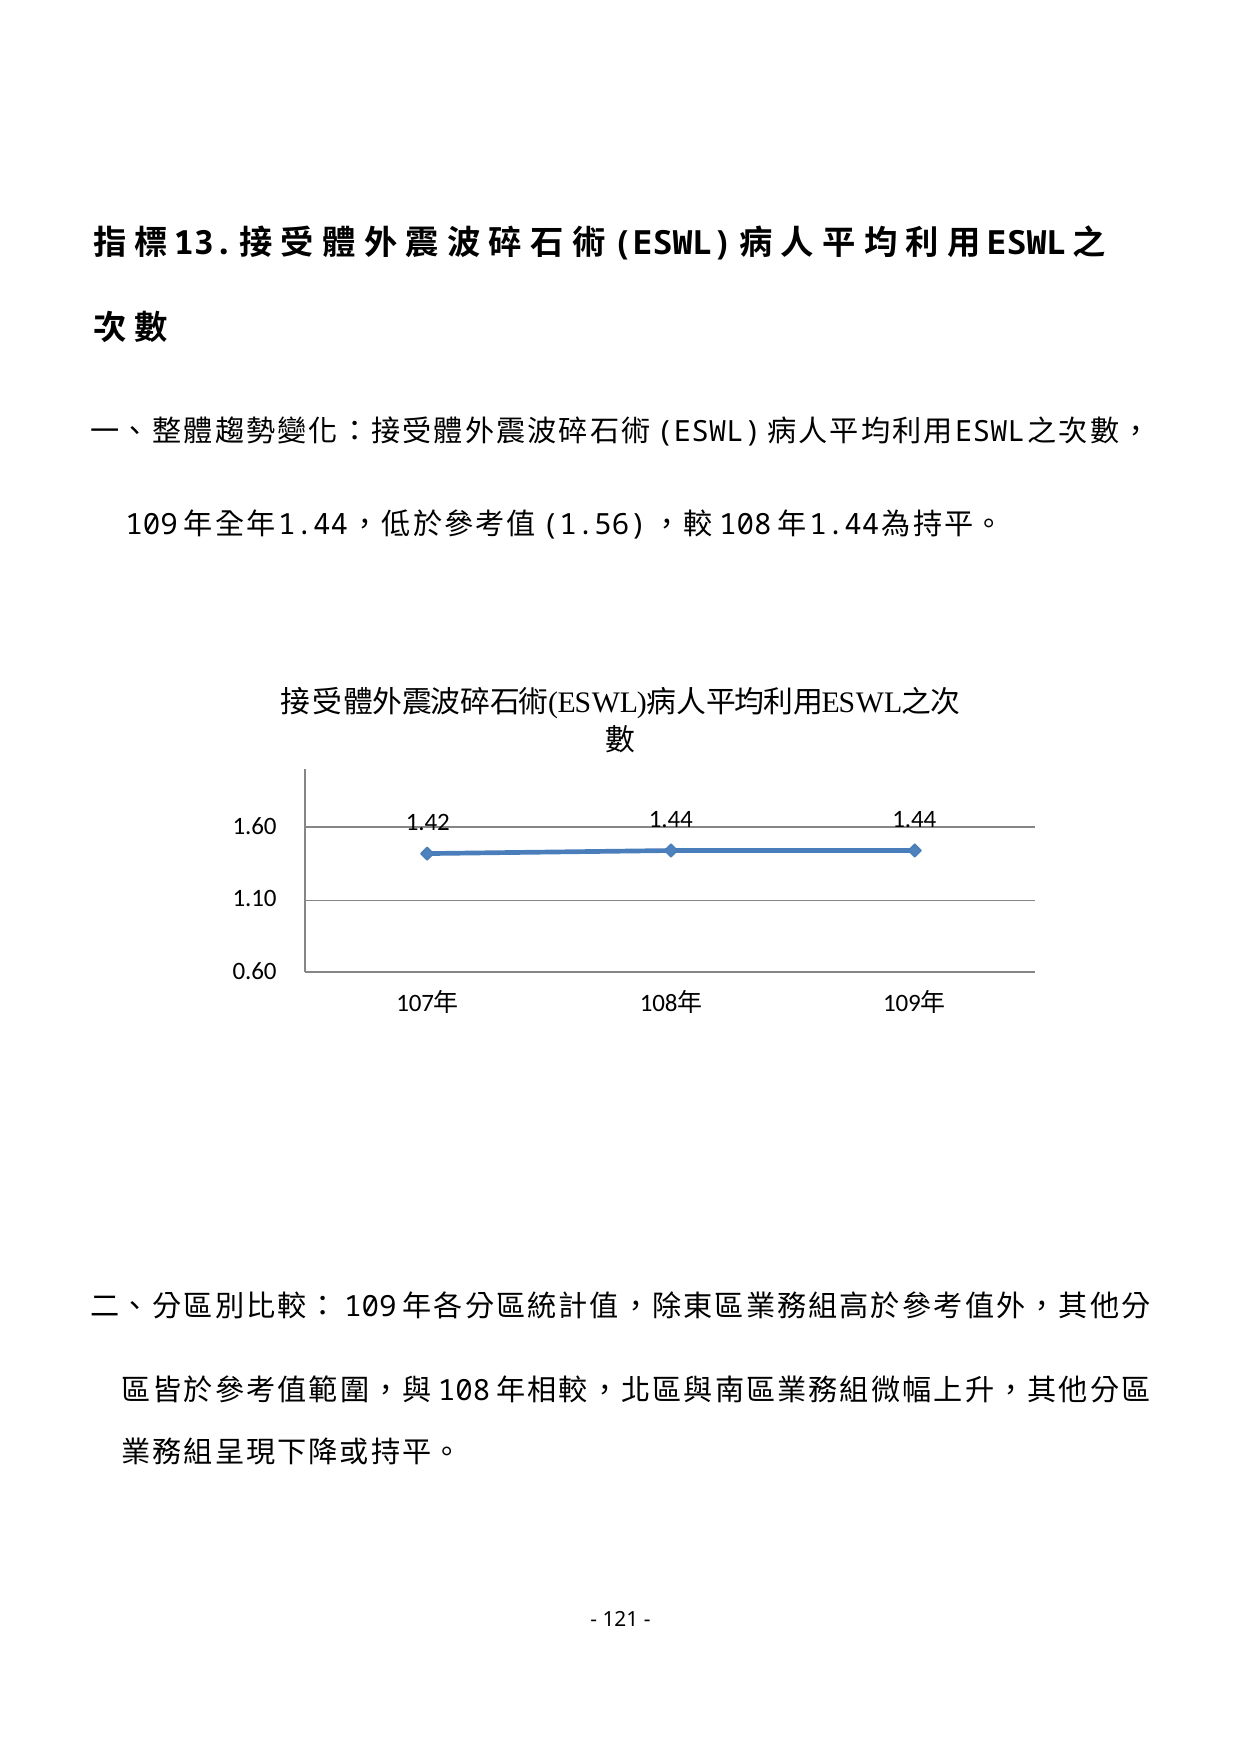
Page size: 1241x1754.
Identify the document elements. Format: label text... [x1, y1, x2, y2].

text 二、分區別比較：109年各分區統計值，除東區業務組高於參考值外，其他分區皆於參考值範圍，與108年相較，北區與南區業務組微幅上升，其他分區業務組呈現下降或持平。 [89, 1221, 1151, 1471]
text 一、整體趨勢變化：接受體外震波碎石術(ESWL)病人平均利用ESWL之次數，109年全年1.44，低於參考值(1.56)，較108年1.44為持平。 [89, 346, 1151, 533]
subtitle 指標13.接受體外震波碎石術(ESWL)病人平均利用ESWL之次數 [89, 158, 1149, 346]
